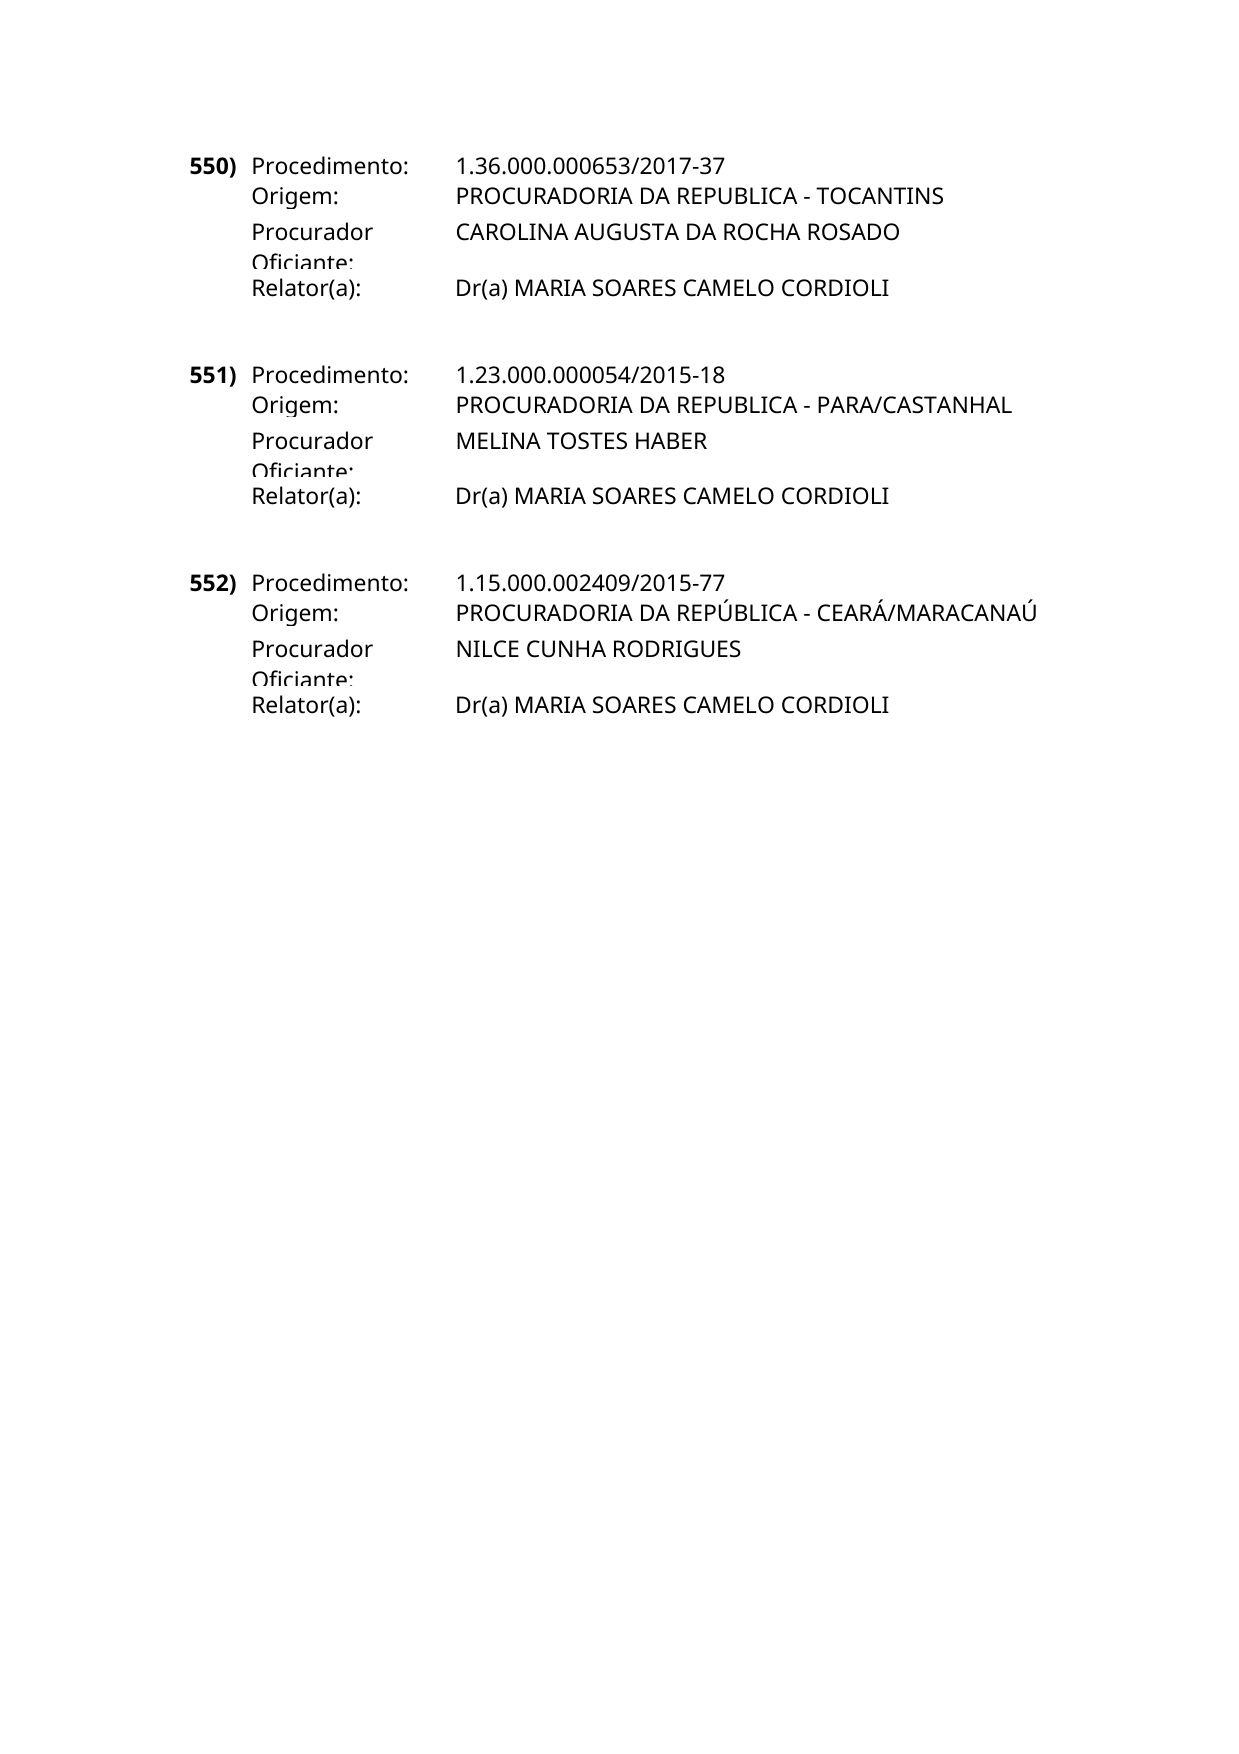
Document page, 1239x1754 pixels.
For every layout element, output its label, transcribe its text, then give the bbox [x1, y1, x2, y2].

table_cell [189, 480, 251, 510]
table_cell Procurador Oficiante: [251, 216, 455, 268]
table_cell [1125, 626, 1239, 633]
table_cell [189, 272, 251, 302]
table_cell Procurador Oficiante: [251, 633, 455, 686]
table_cell [189, 216, 251, 267]
table_cell PROCURADORIA DA REPUBLICA - PARA/CASTANHAL [455, 389, 1124, 417]
table_cell [189, 626, 251, 633]
table_cell [189, 389, 251, 417]
table_cell [1125, 389, 1239, 417]
table_cell 1.15.000.002409/2015-77 [455, 567, 1124, 596]
table_cell [0, 272, 189, 302]
table_cell 551) [189, 359, 251, 387]
table_cell [251, 302, 455, 358]
table_cell [0, 216, 189, 267]
table_header Dr(a) MARIA SOARES CAMELO CORDIOLI [455, 480, 1122, 509]
table_cell [0, 597, 189, 626]
table_cell [1125, 272, 1239, 302]
table_header [251, 0, 455, 150]
table_header Dr(a) MARIA SOARES CAMELO CORDIOLI [455, 272, 1122, 300]
table_cell [1125, 417, 1239, 424]
table_cell [1125, 216, 1239, 267]
table_cell [455, 209, 1124, 216]
table_cell CAROLINA AUGUSTA DA ROCHA ROSADO [455, 216, 1124, 267]
table_cell [1125, 359, 1239, 387]
table_cell Procedimento: [251, 150, 455, 178]
table_cell [1125, 689, 1239, 719]
table_cell [1125, 180, 1239, 208]
table_cell [189, 425, 251, 476]
table_cell 1.36.000.000653/2017-37 [455, 150, 1124, 178]
table_cell MELINA TOSTES HABER [455, 425, 1124, 476]
table_header Relator(a): [251, 480, 455, 509]
table_cell [0, 689, 189, 719]
table_cell Procedimento: [251, 359, 455, 387]
table_cell 1.23.000.000054/2015-18 [455, 359, 1124, 387]
table_cell [0, 180, 189, 208]
table_cell [455, 302, 1124, 358]
table_cell [0, 633, 189, 684]
table_cell [189, 633, 251, 684]
table_cell [0, 417, 189, 424]
table_cell [1125, 302, 1239, 358]
table_header Dr(a) MARIA SOARES CAMELO CORDIOLI [455, 689, 1122, 717]
table_header Relator(a): [251, 272, 455, 300]
table_header [455, 0, 1124, 150]
table_cell [1125, 510, 1239, 567]
table_cell [1125, 425, 1239, 476]
table_cell [251, 626, 455, 633]
table_cell [0, 626, 189, 633]
table_cell Procurador Oficiante: [251, 425, 455, 477]
table_cell [189, 209, 251, 216]
table_cell [0, 359, 189, 387]
table_cell NILCE CUNHA RODRIGUES [455, 633, 1124, 684]
table_cell [0, 302, 189, 358]
table_cell [0, 389, 189, 417]
table_cell PROCURADORIA DA REPUBLICA - TOCANTINS [455, 180, 1124, 208]
table_cell Origem: [251, 180, 455, 208]
table_cell 552) [189, 567, 251, 596]
table_cell [251, 510, 455, 567]
table_cell [1125, 567, 1239, 596]
table_cell [1125, 633, 1239, 684]
table_cell [251, 417, 455, 424]
table_cell [1125, 150, 1239, 178]
table_cell [189, 417, 251, 424]
table_cell [0, 425, 189, 476]
table_cell PROCURADORIA DA REPÚBLICA - CEARÁ/MARACANAÚ [455, 597, 1124, 626]
table_cell [0, 150, 189, 178]
table_cell [189, 510, 251, 567]
table_cell [0, 209, 189, 216]
table_cell [0, 510, 189, 567]
table_cell [455, 626, 1124, 633]
table_header Relator(a): [251, 689, 455, 717]
table_header [0, 0, 189, 150]
table_cell [189, 180, 251, 208]
table_cell [251, 209, 455, 216]
table_cell Origem: [251, 597, 455, 626]
table_header [1125, 0, 1239, 150]
table_cell Procedimento: [251, 567, 455, 596]
table_cell [189, 302, 251, 358]
table_cell [0, 480, 189, 510]
table_cell [0, 567, 189, 596]
table_cell [1125, 480, 1239, 510]
table_cell [1125, 209, 1239, 216]
table_cell [189, 597, 251, 626]
table_cell [455, 417, 1124, 424]
table_cell 550) [189, 150, 251, 178]
table_header [189, 0, 251, 150]
table_cell [189, 689, 251, 719]
table_cell [1125, 597, 1239, 626]
table_cell Origem: [251, 389, 455, 417]
table_cell [455, 510, 1124, 567]
